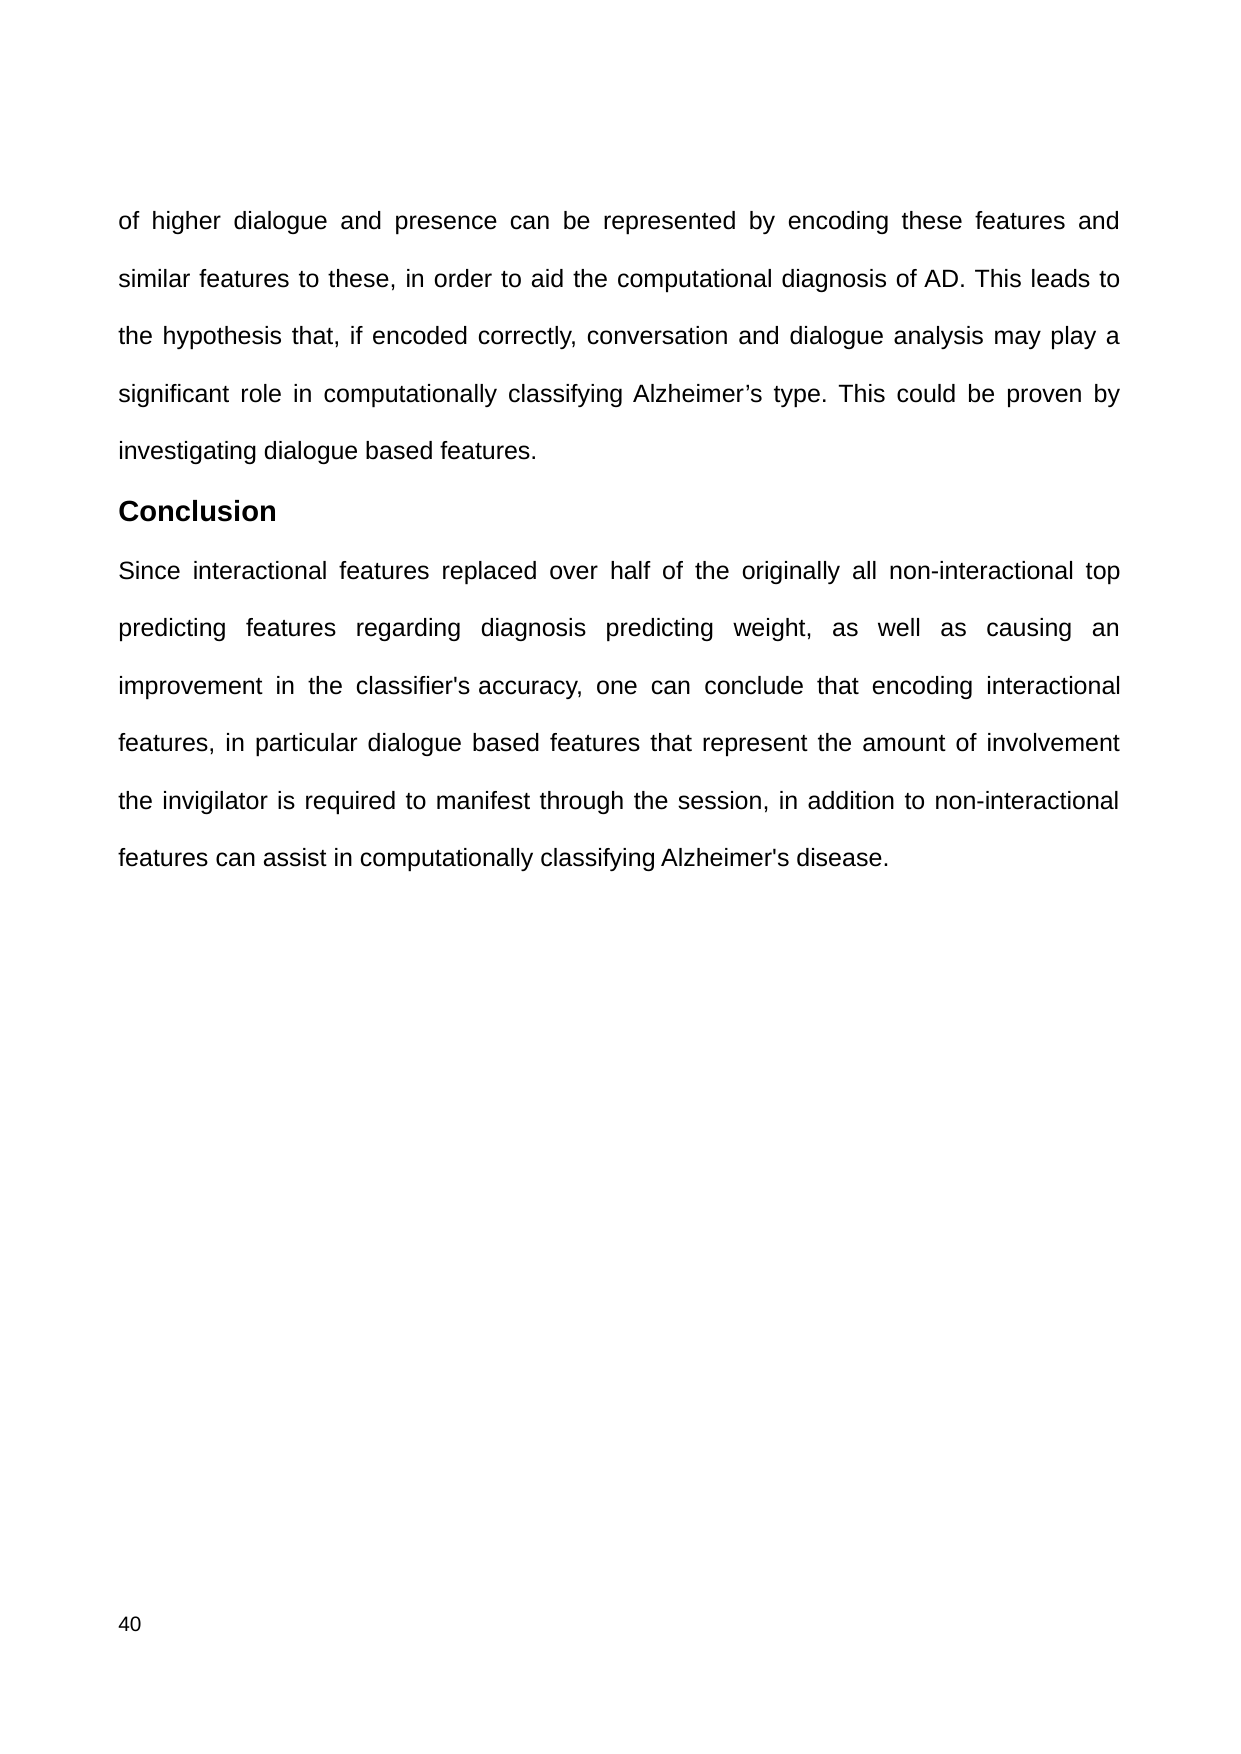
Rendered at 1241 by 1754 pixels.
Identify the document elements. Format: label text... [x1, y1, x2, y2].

text of higher dialogue and presence can be represented by encoding these features and similar features to these, in order to aid the computational diagnosis of AD. This leads to the hypothesis that, if encoded correctly, conversation and dialogue analysis may play a significant role in computationally classifying Alzheimer’s type. This could be proven by investigating dialogue based features. [118, 206, 1122, 465]
text Conclusion [118, 494, 1122, 527]
text Since interactional features replaced over half of the originally all non-interactional top predicting features regarding diagnosis predicting weight, as well as causing an improvement in the classifier's accuracy, one can conclude that encoding interactional features, in particular dialogue based features that represent the amount of involvement the invigilator is required to manifest through the session, in addition to non-interactional features can assist in computationally classifying Alzheimer's disease. [118, 556, 1122, 872]
